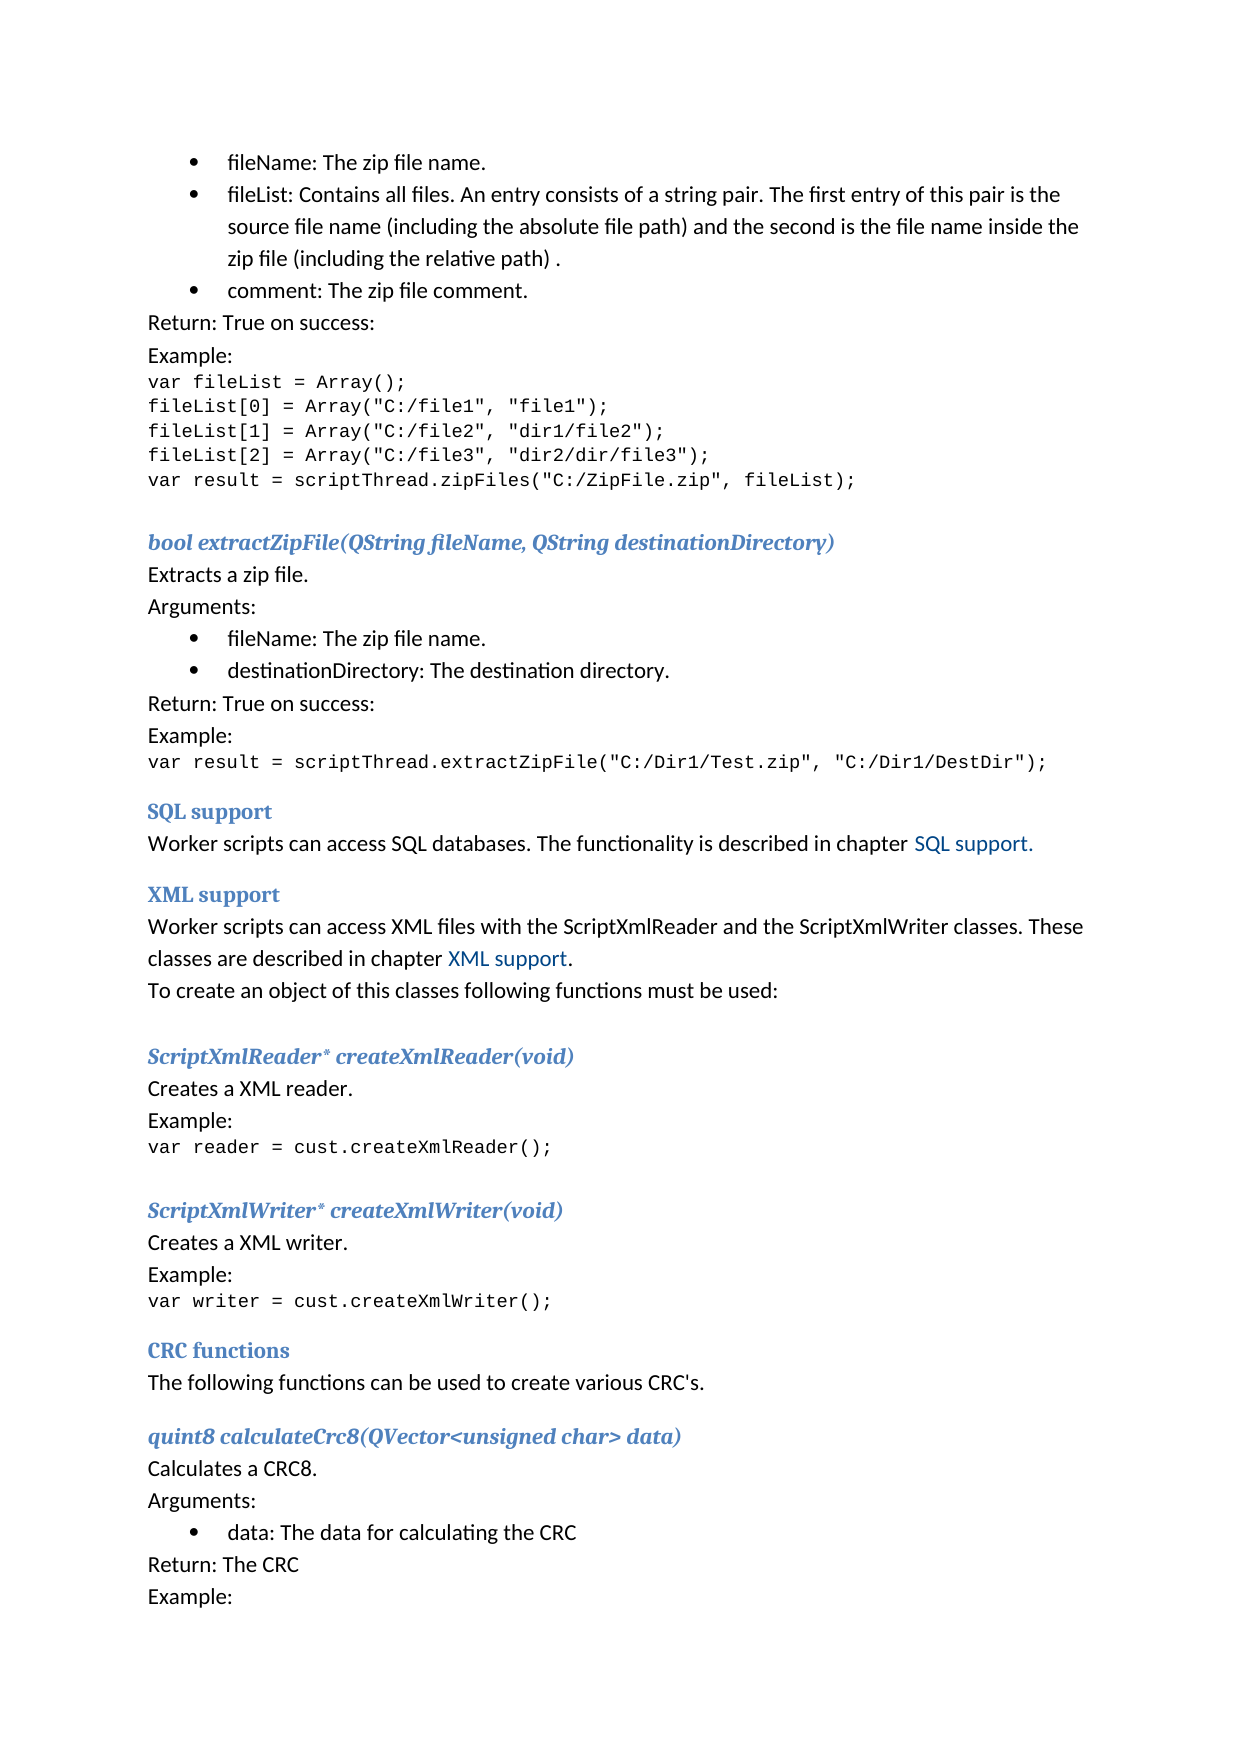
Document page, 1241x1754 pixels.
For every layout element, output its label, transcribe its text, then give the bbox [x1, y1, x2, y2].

subtitle CRC functions [148, 1337, 1093, 1364]
list destinationDirectory: The destination directory. [190, 657, 1093, 685]
text Return: True on success: [148, 308, 1093, 337]
subtitle quint8 calculateCrc8(QVector<unsigned char> data) [148, 1423, 1093, 1450]
subtitle bool extractZipFile(QString fileName, QString destinationDirectory) [148, 530, 1093, 556]
text Example: [148, 721, 1093, 749]
text Worker scripts can access SQL databases. The functionality is described in chapter SQL support. [148, 829, 1093, 857]
subtitle XML support [148, 882, 1093, 908]
text Calculates a CRC8. [148, 1454, 1093, 1482]
text Extracts a zip file. [148, 560, 1093, 588]
list fileName: The zip file name. [190, 148, 1093, 176]
text var result = scriptThread.zipFiles("C:/ZipFile.zip", fileList); [148, 470, 1093, 492]
text Arguments: [148, 1486, 1093, 1514]
text The following functions can be used to create various CRC's. [148, 1368, 1093, 1396]
list fileName: The zip file name. [190, 624, 1093, 652]
list comment: The zip file comment. [190, 276, 1093, 304]
text var writer = cust.createXmlWriter(); [148, 1292, 1093, 1313]
text fileList[0] = Array("C:/file1", "file1"); [148, 397, 1093, 418]
text Example: [148, 1260, 1093, 1288]
text var fileList = Array(); [148, 373, 1093, 394]
subtitle ScriptXmlWriter* createXmlWriter(void) [148, 1198, 1093, 1224]
text fileList[2] = Array("C:/file3", "dir2/dir/file3"); [148, 446, 1093, 467]
text Example: [148, 1106, 1093, 1134]
text Return: True on success: [148, 689, 1093, 717]
text Creates a XML reader. [148, 1074, 1093, 1102]
list data: The data for calculating the CRC [190, 1518, 1093, 1546]
text fileList[1] = Array("C:/file2", "dir1/file2"); [148, 422, 1093, 443]
text To create an object of this classes following functions must be used: [148, 976, 1093, 1004]
subtitle ScriptXmlReader* createXmlReader(void) [148, 1043, 1093, 1070]
text Creates a XML writer. [148, 1228, 1093, 1256]
text var reader = cust.createXmlReader(); [148, 1138, 1093, 1159]
subtitle SQL support [148, 798, 1093, 825]
list fileList: Contains all files. An entry consists of a string pair. The first entry of this pair is the source file name (including the absolute file path) and the second is the file name inside the zip file (including the relative path) . [190, 180, 1093, 272]
text Return: The CRC [148, 1550, 1093, 1578]
text var result = scriptThread.extractZipFile("C:/Dir1/Test.zip", "C:/Dir1/DestDir"); [148, 753, 1093, 774]
text Arguments: [148, 592, 1093, 620]
text Example: [148, 341, 1093, 369]
text Example: [148, 1582, 1093, 1611]
text Worker scripts can access XML files with the ScriptXmlReader and the ScriptXmlWriter classes. These classes are described in chapter XML support. [148, 912, 1093, 972]
